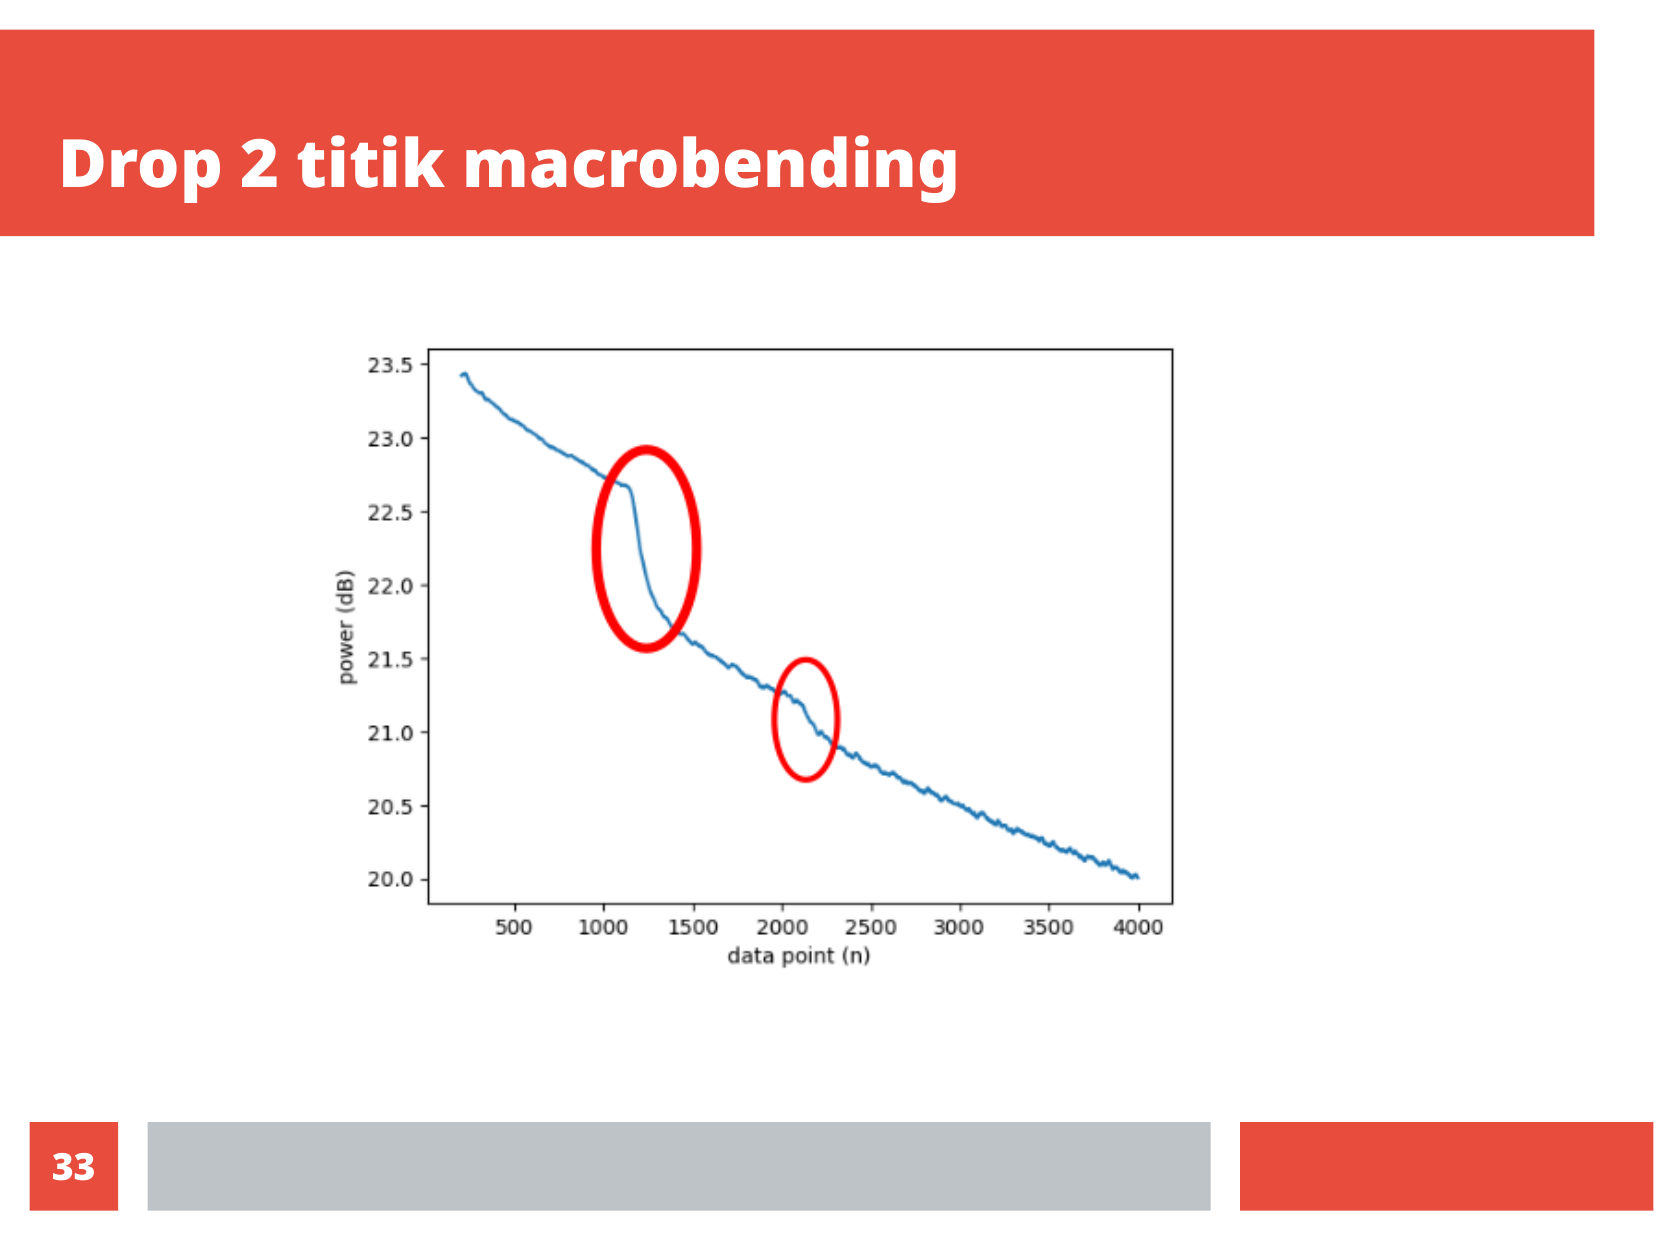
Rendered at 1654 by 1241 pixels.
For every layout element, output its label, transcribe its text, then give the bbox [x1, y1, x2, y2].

picture [308, 262, 1268, 983]
title Drop 2 titik macrobending [59, 59, 1595, 207]
